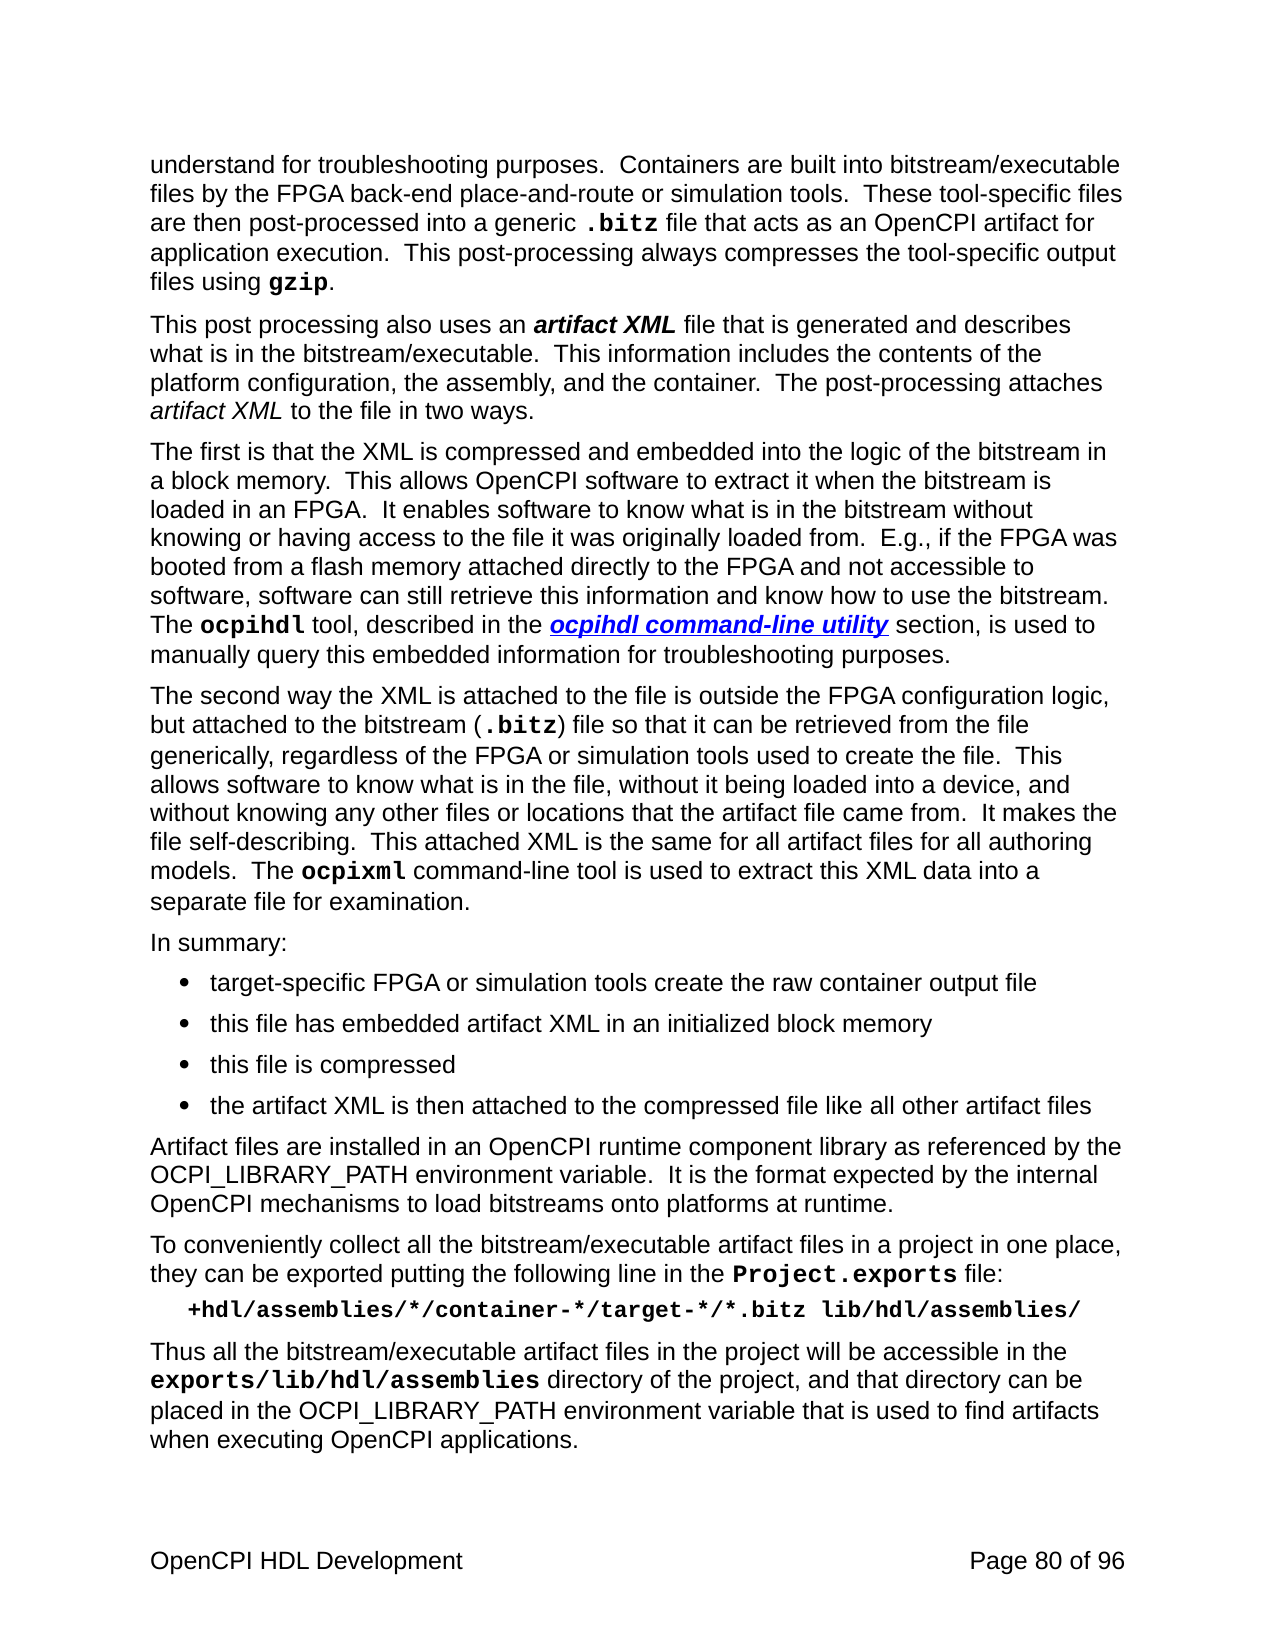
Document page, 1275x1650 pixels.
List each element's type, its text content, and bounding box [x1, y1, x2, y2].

list this file is compressed [180, 1050, 1125, 1079]
text The second way the XML is attached to the file is outside the FPGA configuration logic, but attached to the bitstream (.bitz) file so that it can be retrieved from the file generically, regardless of the FPGA or simulation tools used to create the file. This allows software to know what is in the file, without it being loaded into a device, and without knowing any other files or locations that the artifact file came from. It makes the file self-describing. This attached XML is the same for all artifact files for all authoring models. The ocpixml command-line tool is used to extract this XML data into a separate file for examination. [150, 681, 1125, 916]
text The first is that the XML is compressed and embedded into the logic of the bitstream in a block memory. This allows OpenCPI software to extract it when the bitstream is loaded in an FPGA. It enables software to know what is in the bitstream without knowing or having access to the file it was originally loaded from. E.g., if the FPGA was booted from a flash memory attached directly to the FPGA and not accessible to software, software can still retrieve this information and know how to use the bitstream. The ocpihdl tool, described in the ocpihdl command-line utility section, is used to manually query this embedded information for troubleshooting purposes. [150, 437, 1125, 669]
text In summary: [150, 928, 1125, 956]
text Thus all the bitstream/executable artifact files in the project will be accessible in the exports/lib/hdl/assemblies directory of the project, and that directory can be placed in the OCPI_LIBRARY_PATH environment variable that is used to find artifacts when executing OpenCPI applications. [150, 1336, 1125, 1454]
text Artifact files are installed in an OpenCPI runtime component library as referenced by the OCPI_LIBRARY_PATH environment variable. It is the format expected by the internal OpenCPI mechanisms to load bitstreams onto platforms at runtime. [150, 1132, 1125, 1218]
text understand for troubleshooting purposes. Containers are built into bitstream/executable files by the FPGA back-end place-and-route or simulation tools. These tool-specific files are then post-processed into a generic .bitz file that acts as an OpenCPI artifact for application execution. This post-processing always compresses the tool-specific output files using gzip. [150, 150, 1125, 298]
list target-specific FPGA or simulation tools create the raw container output file [180, 968, 1125, 997]
list the artifact XML is then attached to the compressed file like all other artifact files [180, 1091, 1125, 1120]
list this file has embedded artifact XML in an initialized block memory [180, 1009, 1125, 1038]
text To conveniently collect all the bitstream/executable artifact files in a project in one place, they can be exported putting the following line in the Project.exports file: [150, 1230, 1125, 1289]
text This post processing also uses an artifact XML file that is generated and describes what is in the bitstream/executable. This information includes the contents of the platform configuration, the assembly, and the container. The post-processing attaches artifact XML to the file in two ways. [150, 310, 1125, 425]
text +hdl/assemblies/*/container-*/target-*/*.bitz lib/hdl/assemblies/ [187, 1298, 1125, 1324]
